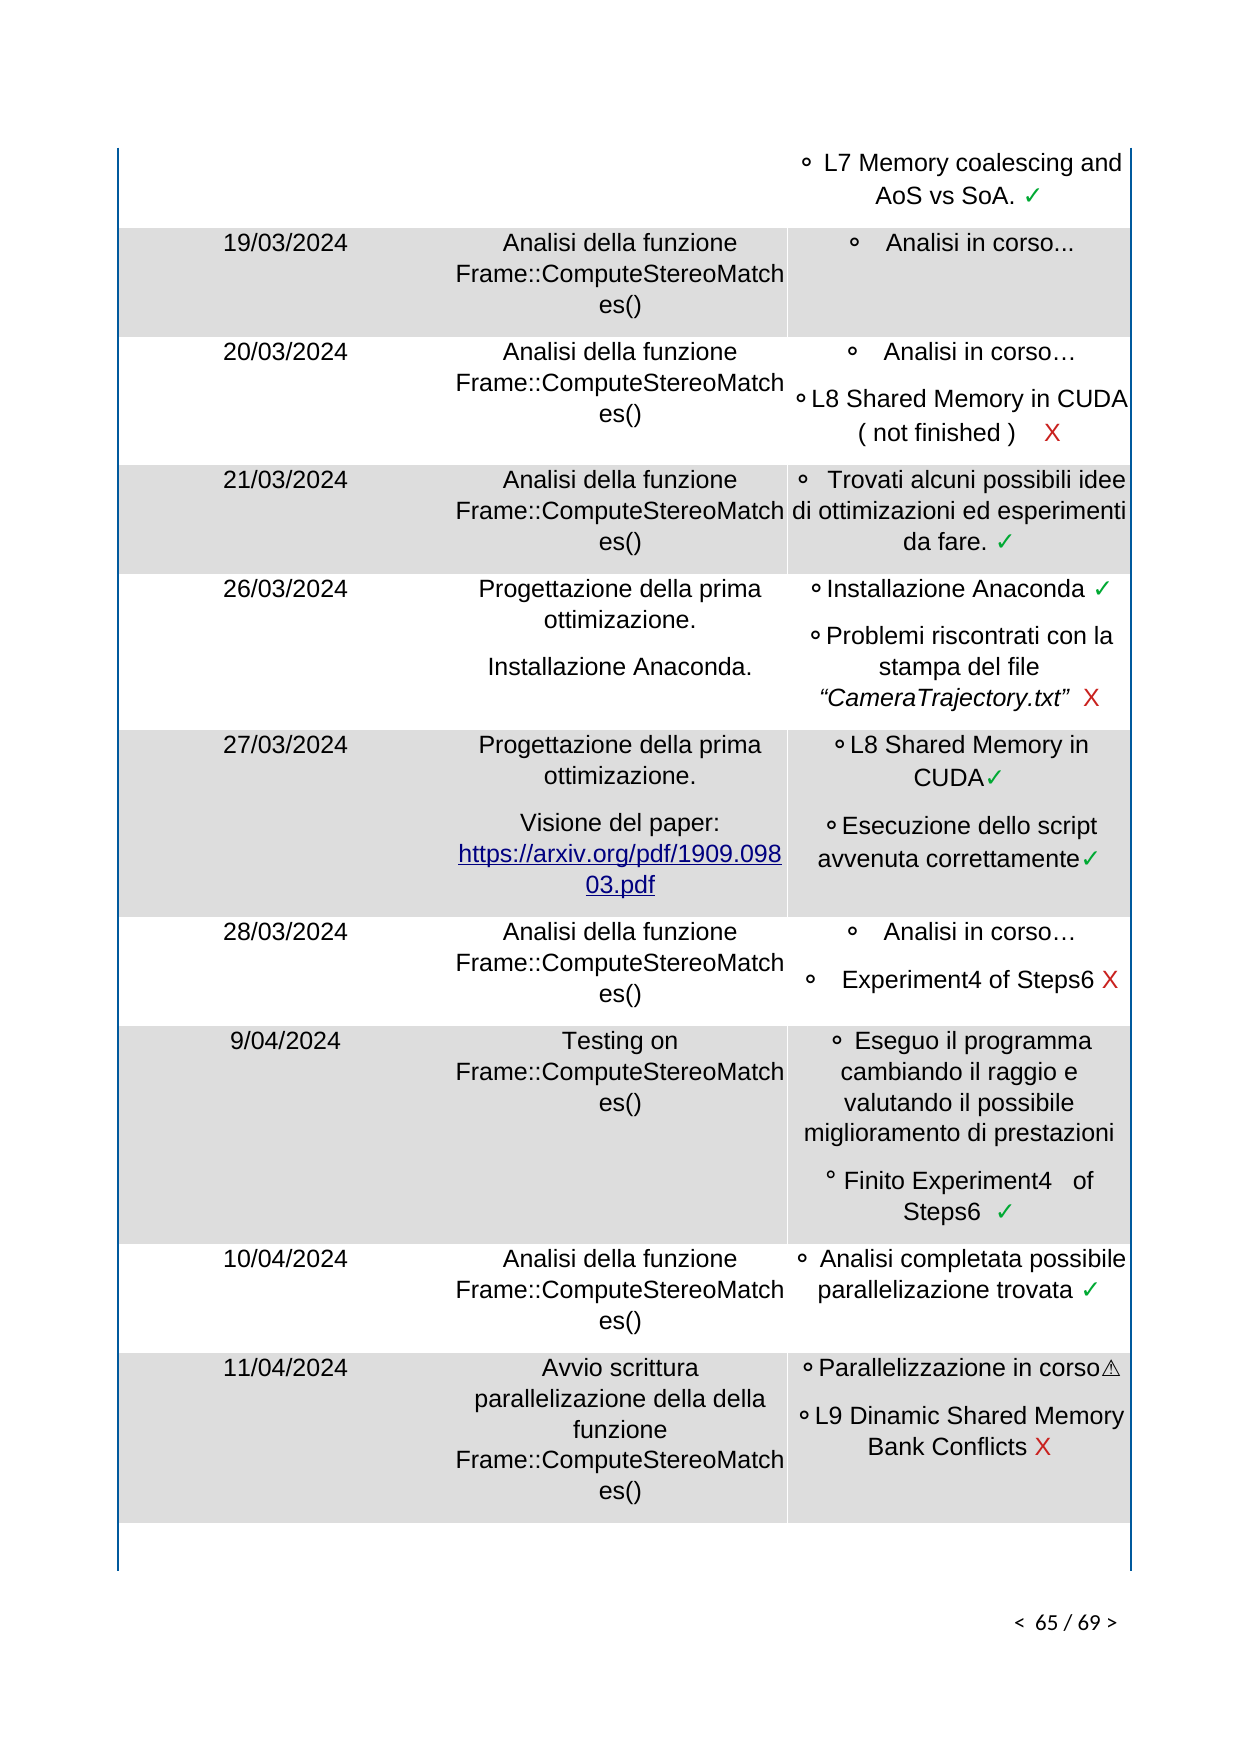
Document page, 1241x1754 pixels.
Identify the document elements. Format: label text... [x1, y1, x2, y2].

table_cell 20/03/2024 [119, 337, 453, 465]
table_cell Analisi della funzione Frame::ComputeStereoMatches() [453, 917, 787, 1026]
table_cell ⚬ L7 Memory coalescing and AoS vs SoA. ✓ [788, 148, 1130, 228]
table_cell Avvio scrittura parallelizazione della della funzione Frame::ComputeStereoMatches() [453, 1353, 787, 1523]
table_cell 21/03/2024 [119, 465, 453, 574]
table_cell ⚬ Analisi in corso... [788, 228, 1130, 337]
table_cell Analisi della funzione Frame::ComputeStereoMatches() [453, 1244, 787, 1353]
table_cell 28/03/2024 [119, 917, 453, 1026]
table_cell 10/04/2024 [119, 1244, 453, 1353]
table_cell [119, 1524, 453, 1571]
table_cell ⚬ Eseguo il programma cambiando il raggio e valutando il possibile miglioramento di prestazioni ° Finito Experiment4 of Steps6 ✓ [788, 1026, 1130, 1244]
table_cell 11/04/2024 [119, 1353, 453, 1523]
table_cell ⚬L8 Shared Memory in CUDA✓ ⚬Esecuzione dello script avvenuta correttamente✓ [788, 730, 1130, 917]
table_cell ⚬Parallelizzazione in corso⚠️ ⚬L9 Dinamic Shared Memory Bank Conflicts X [788, 1353, 1130, 1523]
table_cell Analisi della funzione Frame::ComputeStereoMatches() [453, 465, 787, 574]
table_cell 19/03/2024 [119, 228, 453, 337]
table_cell Progettazione della prima ottimizazione. Visione del paper: https://arxiv.org/pdf/1909.09803.pdf [453, 730, 787, 917]
table_cell Analisi della funzione Frame::ComputeStereoMatches() [453, 337, 787, 465]
table_cell ⚬Installazione Anaconda ✓ ⚬Problemi riscontrati con la stampa del file “CameraTrajectory.txt” X [788, 574, 1130, 730]
table_cell Analisi della funzione Frame::ComputeStereoMatches() [453, 228, 787, 337]
table_cell Testing on Frame::ComputeStereoMatches() [453, 1026, 787, 1244]
table_cell 9/04/2024 [119, 1026, 453, 1244]
table_cell Progettazione della prima ottimizazione. Installazione Anaconda. [453, 574, 787, 730]
table_cell ⚬ Analisi completata possibile parallelizazione trovata ✓ [788, 1244, 1130, 1353]
table_cell 27/03/2024 [119, 730, 453, 917]
table_cell ⚬ Trovati alcuni possibili idee di ottimizazioni ed esperimenti da fare. ✓ [788, 465, 1130, 574]
table_cell 26/03/2024 [119, 574, 453, 730]
table_cell [119, 148, 453, 228]
table_cell [453, 1524, 787, 1571]
table_cell [453, 148, 787, 228]
table_cell ⚬ Analisi in corso… ⚬L8 Shared Memory in CUDA ( not finished ) X [788, 337, 1130, 465]
table_cell ⚬ Analisi in corso… ⚬ Experiment4 of Steps6 X [788, 917, 1130, 1026]
table_cell [788, 1524, 1130, 1571]
